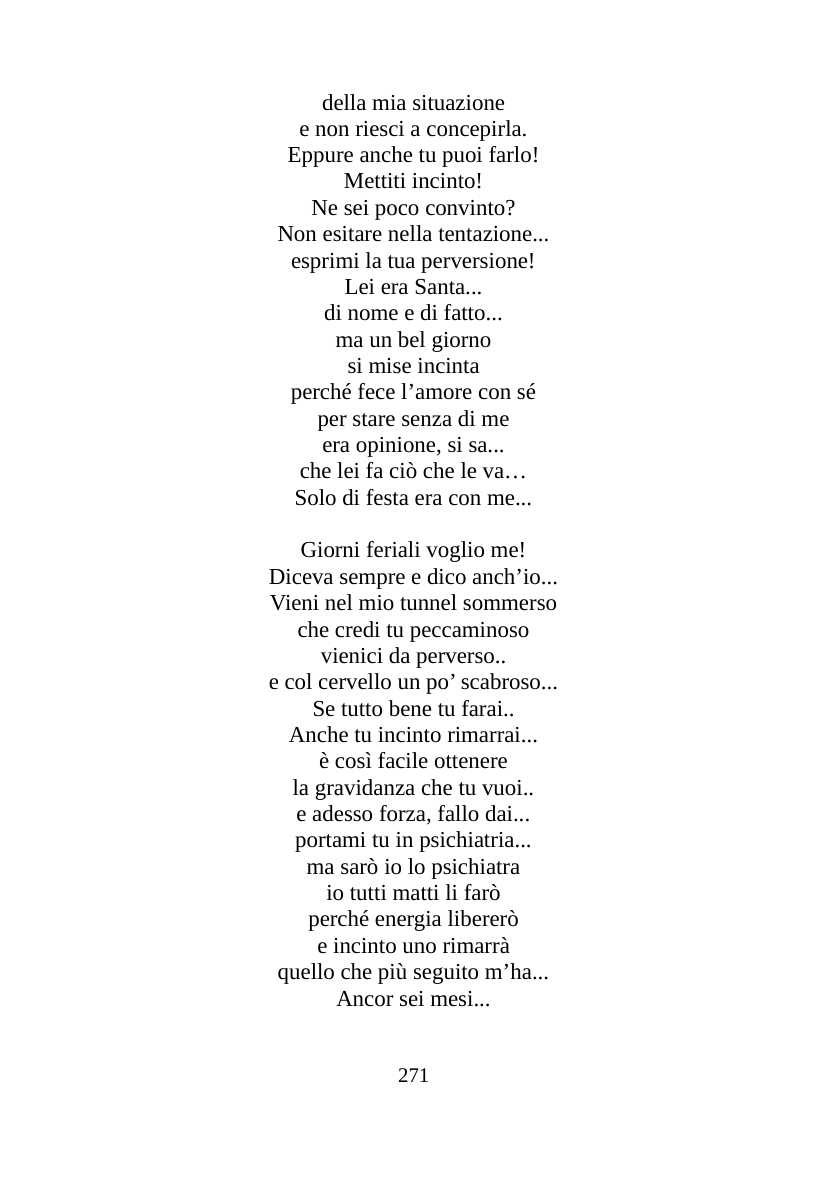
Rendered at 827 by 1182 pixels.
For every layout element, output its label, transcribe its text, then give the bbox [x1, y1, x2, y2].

text è così facile ottenere [88, 747, 738, 774]
text Anche tu incinto rimarrai... [88, 721, 738, 747]
text portami tu in psichiatria... [88, 826, 738, 853]
text Ancor sei mesi... [88, 984, 738, 1011]
text Solo di festa era con me... [88, 484, 738, 510]
text quello che più seguito m’ha... [88, 958, 738, 984]
text Ne sei poco convinto? [88, 194, 738, 220]
text Diceva sempre e dico anch’io... [88, 563, 738, 589]
text vienici da perverso.. [88, 642, 738, 668]
text della mia situazione [88, 88, 738, 115]
text si mise incinta [88, 352, 738, 378]
text Lei era Santa... [88, 273, 738, 299]
text di nome e di fatto... [88, 299, 738, 326]
text Mettiti incinto! [88, 168, 738, 194]
text perché fece l’amore con sé [88, 378, 738, 405]
text e adesso forza, fallo dai... [88, 800, 738, 826]
text che lei fa ciò che le va… [88, 457, 738, 484]
text ma sarò io lo psichiatra [88, 853, 738, 879]
text Vieni nel mio tunnel sommerso [88, 589, 738, 616]
text Eppure anche tu puoi farlo! [88, 141, 738, 168]
text e incinto uno rimarrà [88, 932, 738, 958]
text per stare senza di me [88, 405, 738, 431]
text era opinione, si sa... [88, 431, 738, 457]
text esprimi la tua perversione! [88, 247, 738, 273]
text la gravidanza che tu vuoi.. [88, 774, 738, 800]
text che credi tu peccaminoso [88, 616, 738, 642]
text io tutti matti li farò [88, 879, 738, 906]
text e non riesci a concepirla. [88, 115, 738, 141]
text Non esitare nella tentazione... [88, 220, 738, 247]
text Se tutto bene tu farai.. [88, 695, 738, 721]
text perché energia libererò [88, 906, 738, 932]
text ma un bel giorno [88, 326, 738, 352]
text Giorni feriali voglio me! [88, 537, 738, 563]
text e col cervello un po’ scabroso... [88, 668, 738, 695]
